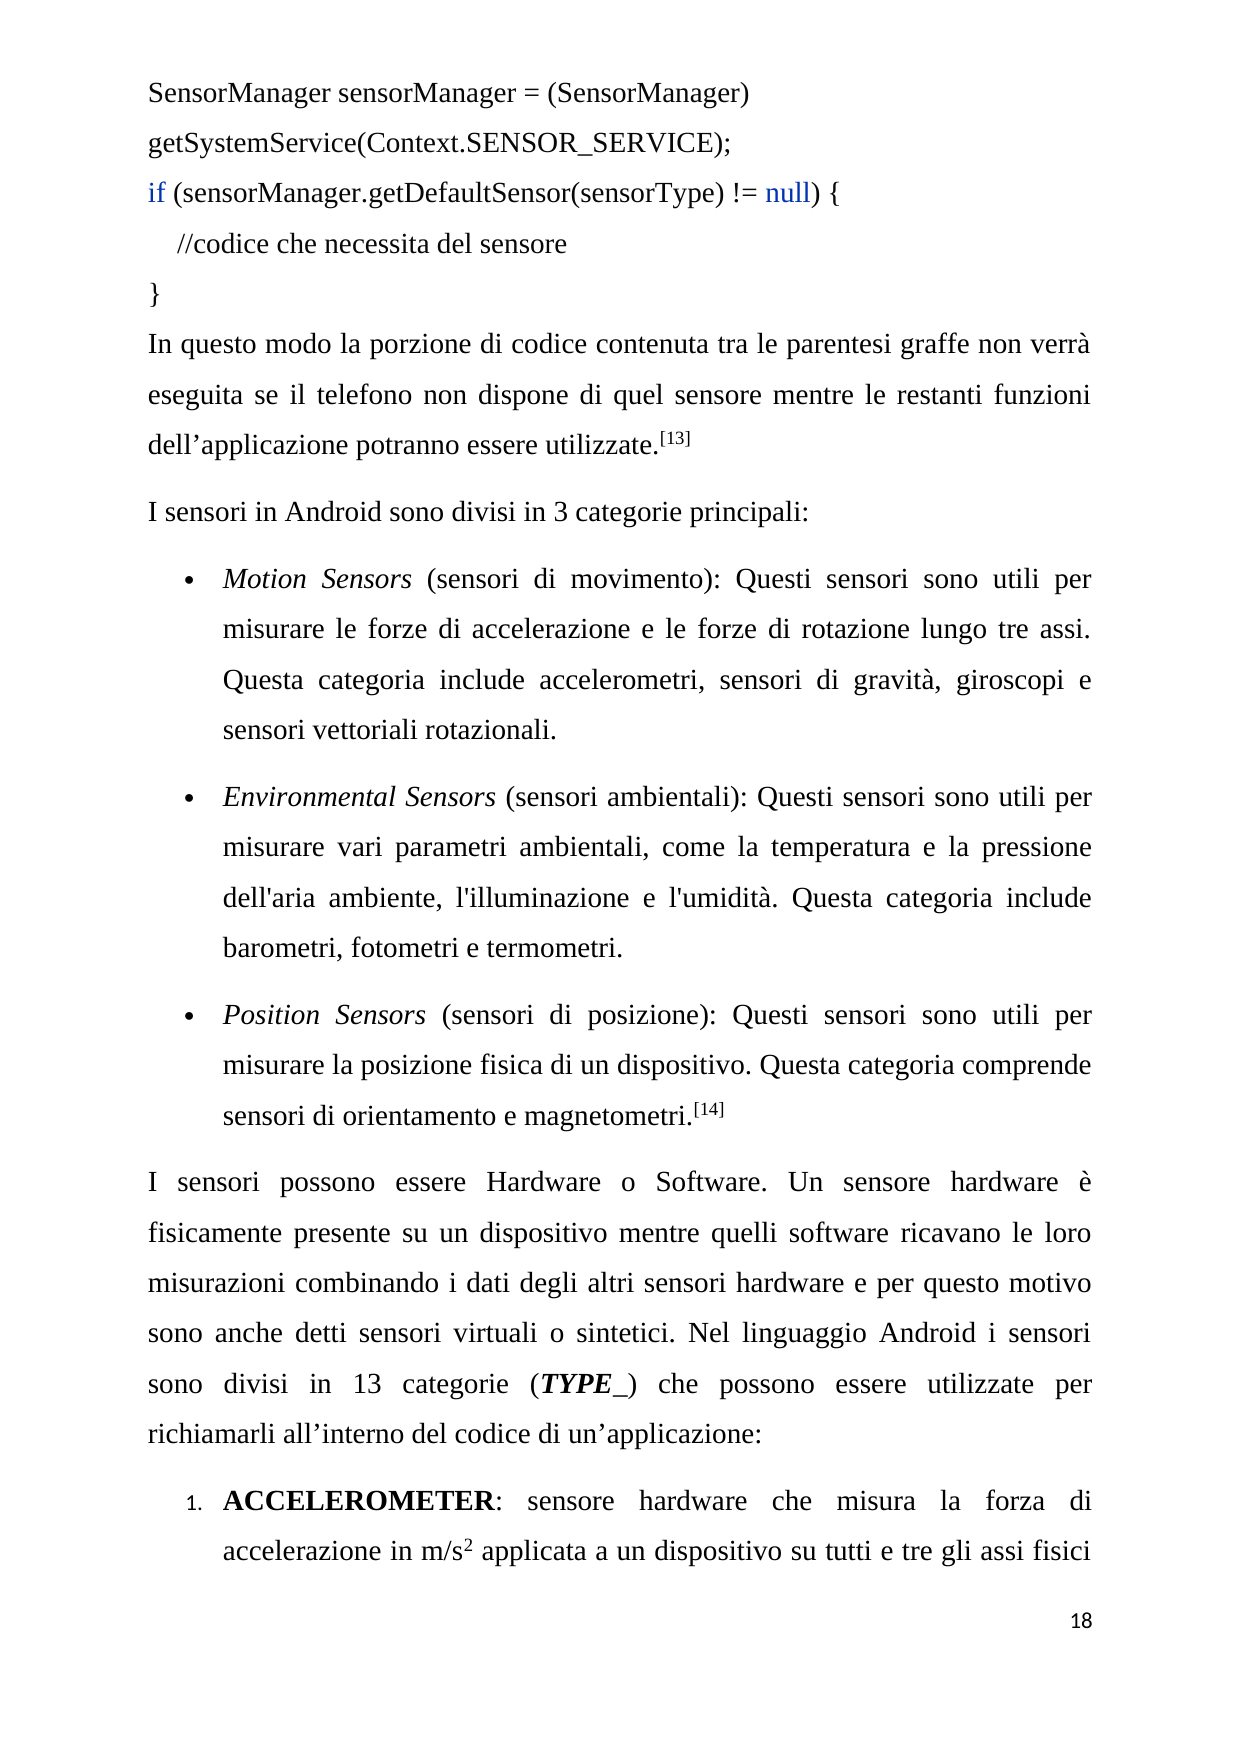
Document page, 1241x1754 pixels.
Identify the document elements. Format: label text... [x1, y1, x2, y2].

text } [148, 276, 1092, 310]
list Motion Sensors (sensori di movimento): Questi sensori sono utili per misurare le forze di accelerazione e le forze di rotazione lungo tre assi. Questa categoria include accelerometri, sensori di gravità, giroscopi e sensori vettoriali rotazionali. [185, 561, 1092, 746]
text SensorManager sensorManager = (SensorManager) getSystemService(Context.SENSOR_SERVICE); [148, 75, 1092, 159]
text I sensori in Android sono divisi in 3 categorie principali: [148, 494, 1092, 528]
list Position Sensors (sensori di posizione): Questi sensori sono utili per misurare la posizione fisica di un dispositivo. Questa categoria comprende sensori di orientamento e magnetometri.[14] [185, 997, 1092, 1131]
list ACCELEROMETER: sensore hardware che misura la forza di accelerazione in m/s2 applicata a un dispositivo su tutti e tre gli assi fisici [185, 1483, 1092, 1567]
text In questo modo la porzione di codice contenuta tra le parentesi graffe non verrà eseguita se il telefono non dispone di quel sensore mentre le restanti funzioni dell’applicazione potranno essere utilizzate.[13] [148, 327, 1092, 461]
list Environmental Sensors (sensori ambientali): Questi sensori sono utili per misurare vari parametri ambientali, come la temperatura e la pressione dell'aria ambiente, l'illuminazione e l'umidità. Questa categoria include barometri, fotometri e termometri. [185, 779, 1092, 963]
text if (sensorManager.getDefaultSensor(sensorType) != null) { //codice che necessita del sensore [148, 176, 1092, 259]
text I sensori possono essere Hardware o Software. Un sensore hardware è fisicamente presente su un dispositivo mentre quelli software ricavano le loro misurazioni combinando i dati degli altri sensori hardware e per questo motivo sono anche detti sensori virtuali o sintetici. Nel linguaggio Android i sensori sono divisi in 13 categorie (TYPE_) che possono essere utilizzate per richiamarli all’interno del codice di un’applicazione: [148, 1164, 1092, 1450]
